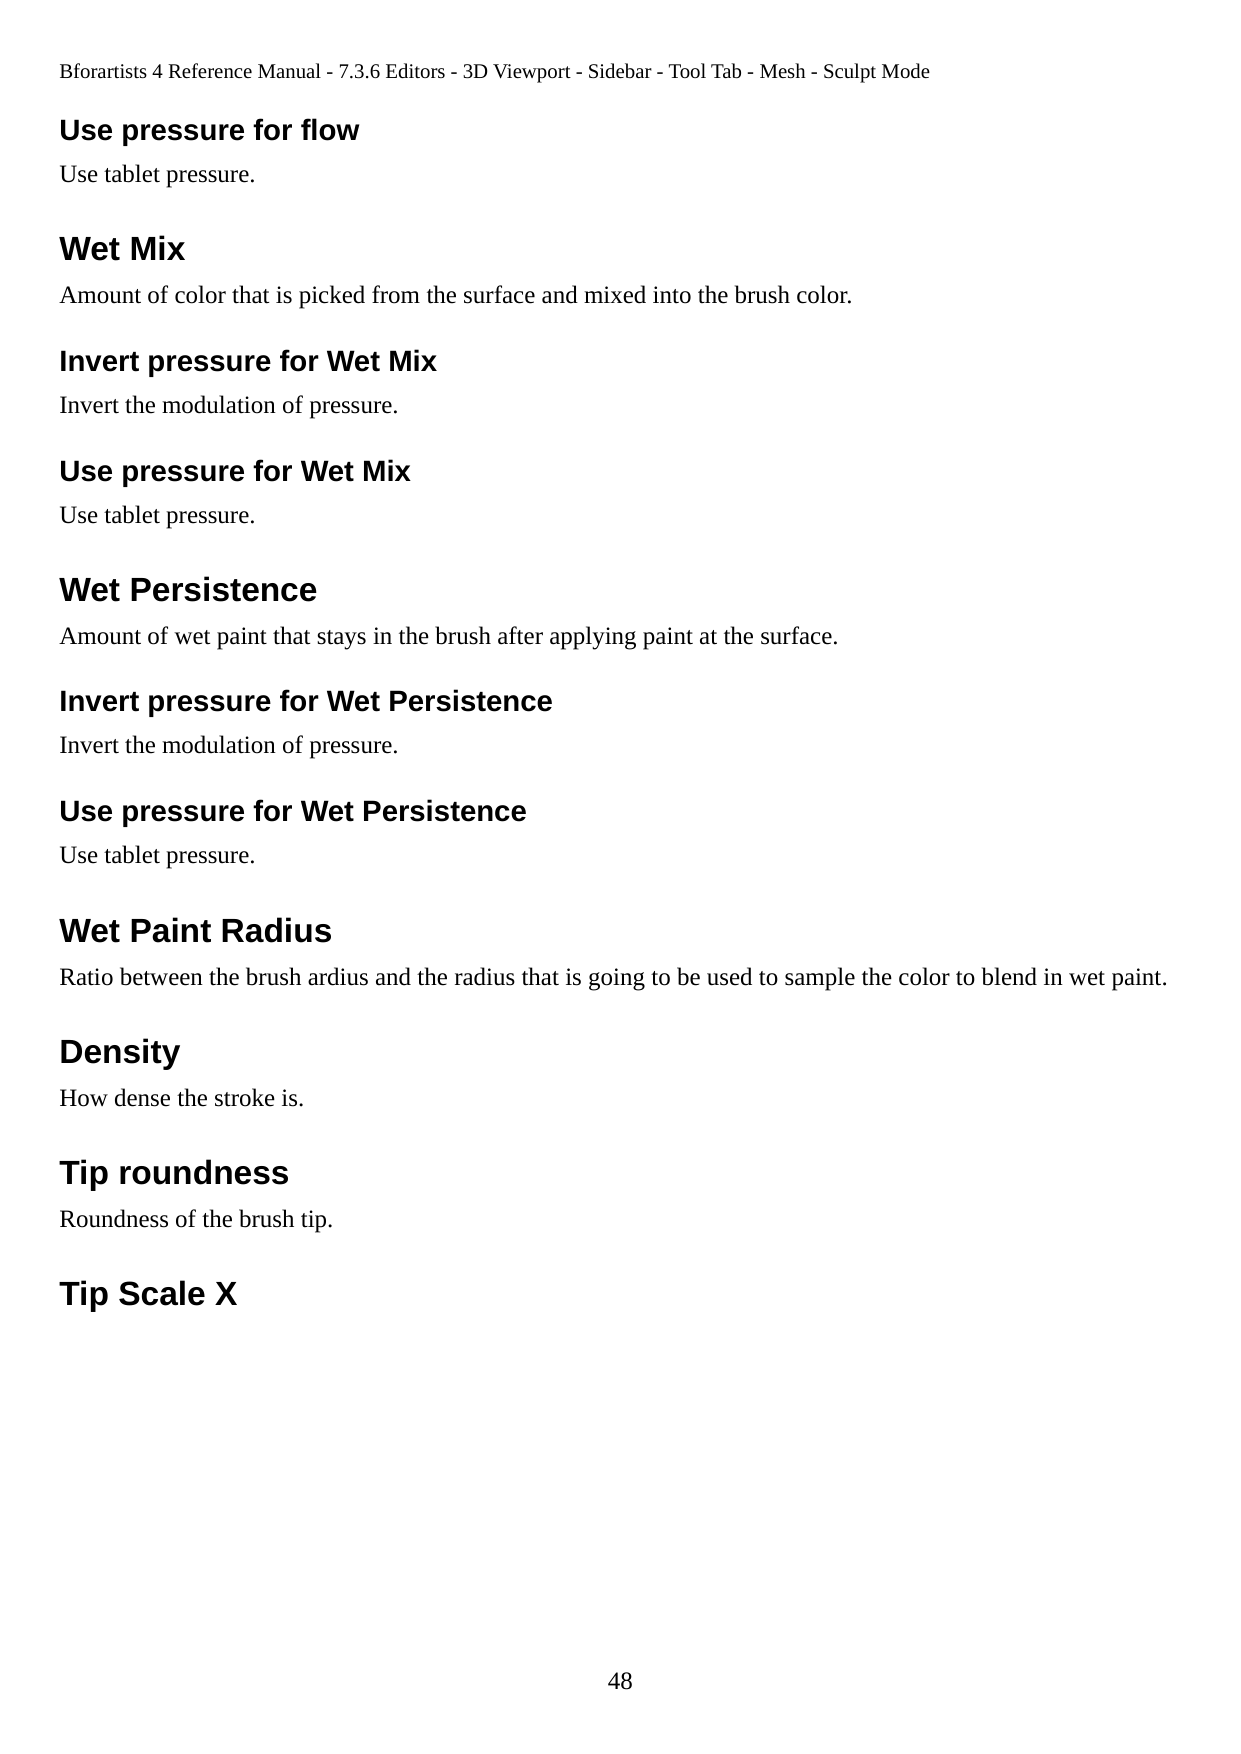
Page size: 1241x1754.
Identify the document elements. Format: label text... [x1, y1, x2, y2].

subtitle Wet Mix [59, 229, 1181, 267]
subtitle Invert pressure for Wet Mix [59, 343, 1181, 377]
subtitle Use pressure for flow [59, 113, 1181, 146]
text Amount of wet paint that stays in the brush after applying paint at the surface. [59, 621, 1181, 649]
text Invert the modulation of pressure. [59, 390, 1181, 418]
subtitle Tip roundness [59, 1152, 1181, 1191]
text Roundness of the brush tip. [59, 1204, 1181, 1232]
subtitle Invert pressure for Wet Persistence [59, 684, 1181, 718]
text Amount of color that is picked from the surface and mixed into the brush color. [59, 280, 1181, 309]
subtitle Use pressure for Wet Mix [59, 453, 1181, 487]
subtitle Tip Scale X [59, 1273, 1181, 1312]
subtitle Wet Persistence [59, 569, 1181, 608]
text Use tablet pressure. [59, 159, 1181, 188]
subtitle Use pressure for Wet Persistence [59, 794, 1181, 828]
text How dense the stroke is. [59, 1083, 1181, 1111]
text Invert the modulation of pressure. [59, 731, 1181, 759]
subtitle Wet Paint Radius [59, 910, 1181, 949]
text Use tablet pressure. [59, 500, 1181, 528]
text Use tablet pressure. [59, 841, 1181, 869]
text Ratio between the brush ardius and the radius that is going to be used to sample the color to blend in wet paint. [59, 962, 1181, 990]
subtitle Density [59, 1031, 1181, 1070]
